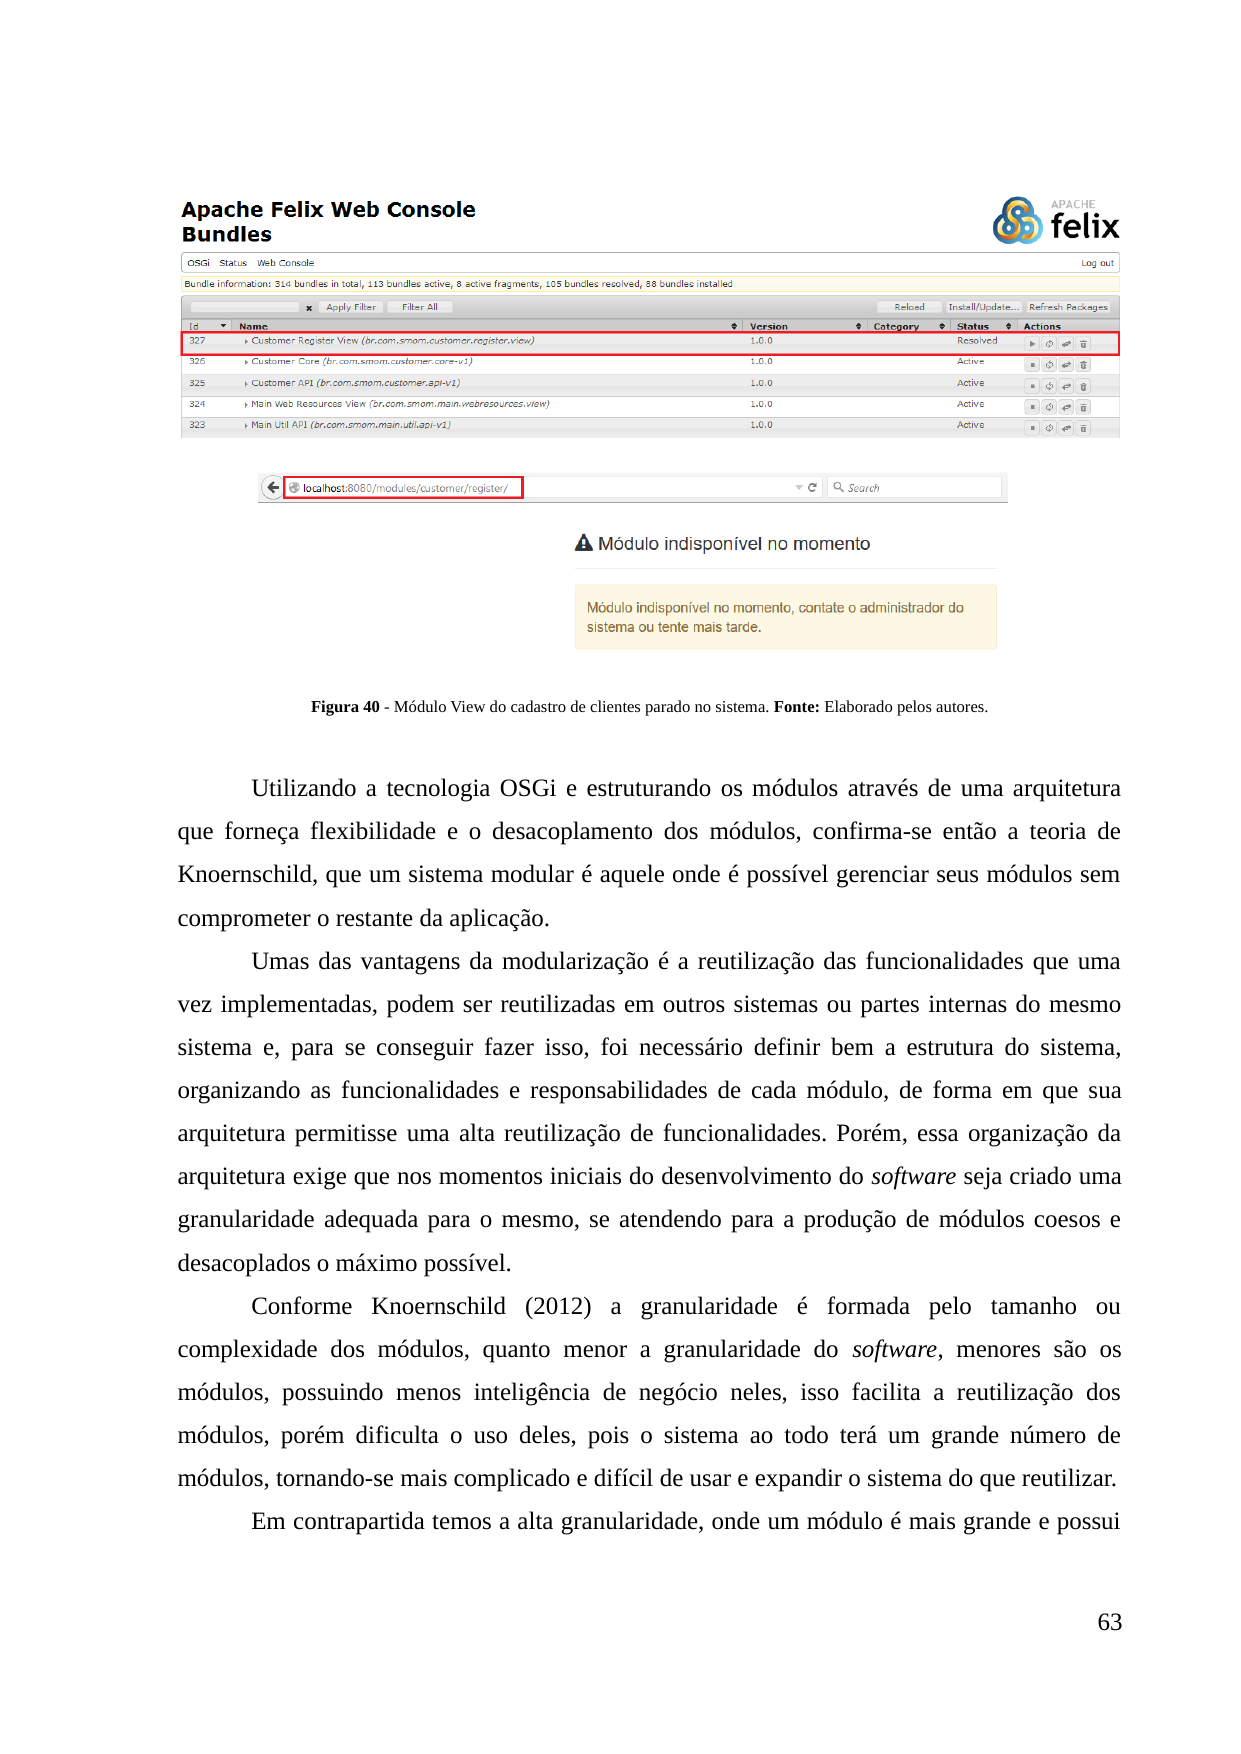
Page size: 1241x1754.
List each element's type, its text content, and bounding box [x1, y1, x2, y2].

text Umas das vantagens da modularização é a reutilização das funcionalidades que uma vez implementadas, podem ser reutilizadas em outros sistemas ou partes internas do mesmo sistema e, para se conseguir fazer isso, foi necessário definir bem a estrutura do sistema, organizando as funcionalidades e responsabilidades de cada módulo, de forma em que sua arquitetura permitisse uma alta reutilização de funcionalidades. Porém, essa organização da arquitetura exige que nos momentos iniciais do desenvolvimento do software seja criado uma granularidade adequada para o mesmo, se atendendo para a produção de módulos coesos e desacoplados o máximo possível. [177, 946, 1122, 1276]
text Utilizando a tecnologia OSGi e estruturando os módulos através de uma arquitetura que forneça flexibilidade e o desacoplamento dos módulos, confirma-se então a teoria de Knoernschild, que um sistema modular é aquele onde é possível gerenciar seus módulos sem comprometer o restante da aplicação. [177, 773, 1122, 931]
text Figura 40 - Módulo View do cadastro de clientes parado no sistema. Fonte: Elaborado pelos autores. [177, 697, 1122, 716]
text Conforme Knoernschild (2012) a granularidade é formada pelo tamanho ou complexidade dos módulos, quanto menor a granularidade do software, menores são os módulos, possuindo menos inteligência de negócio neles, isso facilita a reutilização dos módulos, porém dificulta o uso deles, pois o sistema ao todo terá um grande número de módulos, tornando-se mais complicado e difícil de usar e expandir o sistema do que reutilizar. [177, 1291, 1122, 1492]
text Em contrapartida temos a alta granularidade, onde um módulo é mais grande e possui [177, 1506, 1122, 1535]
picture [177, 177, 1123, 697]
